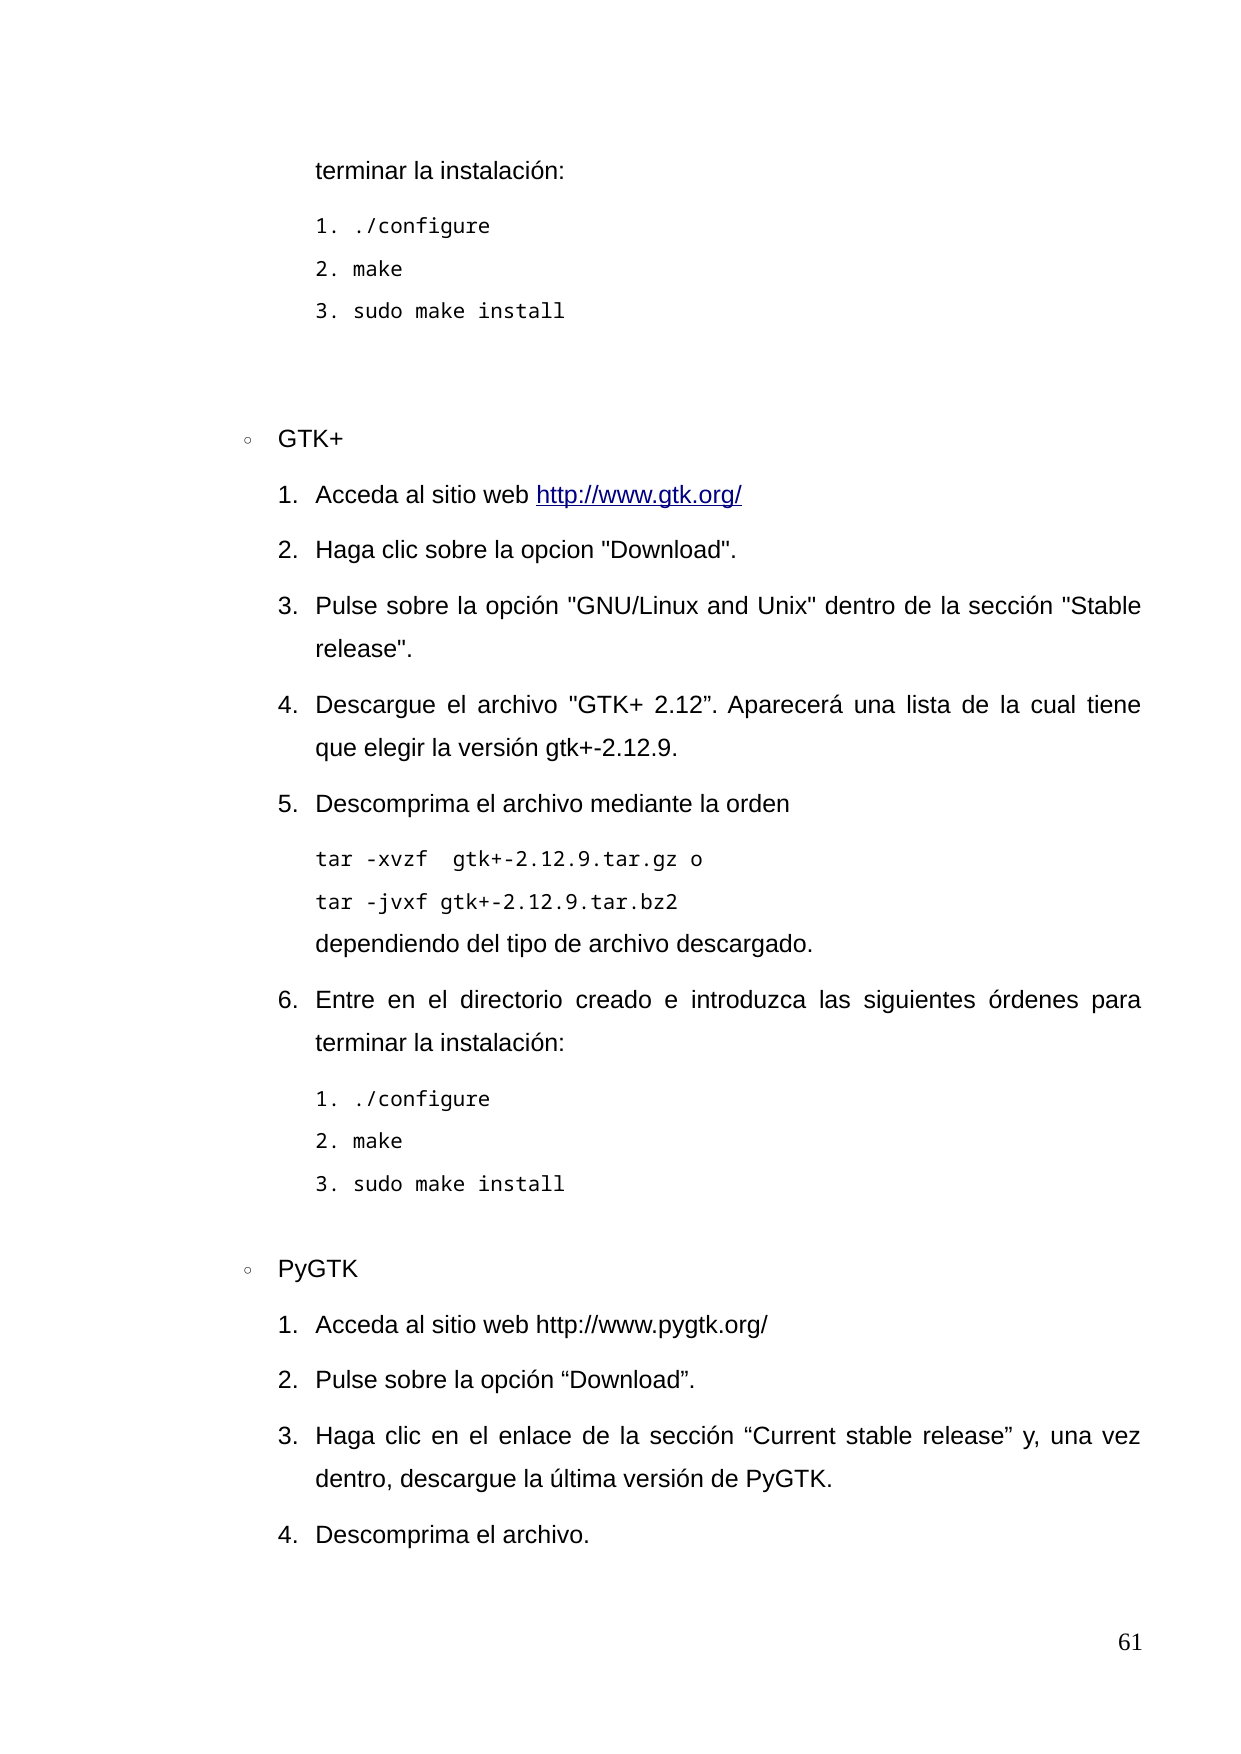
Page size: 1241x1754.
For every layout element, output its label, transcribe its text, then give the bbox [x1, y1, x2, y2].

list tar -xvzf gtk+-2.12.9.tar.gz o [278, 844, 1143, 873]
list PyGTK [240, 1254, 1143, 1283]
list terminar la instalación: [278, 156, 1143, 184]
list tar -jvxf gtk+-2.12.9.tar.bz2 [278, 887, 1143, 915]
list ./configure [315, 211, 1143, 240]
list make [315, 1126, 1143, 1155]
list Descargue el archivo "GTK+ 2.12”. Aparecerá una lista de la cual tiene que elegir la versión gtk+-2.12.9. [278, 690, 1143, 762]
list dependiendo del tipo de archivo descargado. [278, 929, 1143, 958]
list Acceda al sitio web http://www.gtk.org/ [278, 480, 1143, 509]
list make [315, 254, 1143, 282]
list GTK+ [240, 424, 1143, 453]
list sudo make install [315, 296, 1143, 325]
list Acceda al sitio web http://www.pygtk.org/ [278, 1310, 1143, 1339]
list Entre en el directorio creado e introduzca las siguientes órdenes para terminar la instalación: [278, 985, 1143, 1057]
list ./configure [315, 1084, 1143, 1112]
list Pulse sobre la opción "GNU/Linux and Unix" dentro de la sección "Stable release". [278, 591, 1143, 663]
list Descomprima el archivo mediante la orden [278, 789, 1143, 817]
list Descomprima el archivo. [278, 1520, 1143, 1549]
list sudo make install [315, 1169, 1143, 1197]
list Haga clic sobre la opcion "Download". [278, 536, 1143, 564]
list Pulse sobre la opción “Download”. [278, 1366, 1143, 1394]
list Haga clic en el enlace de la sección “Current stable release” y, una vez dentro, descargue la última versión de PyGTK. [278, 1421, 1143, 1493]
